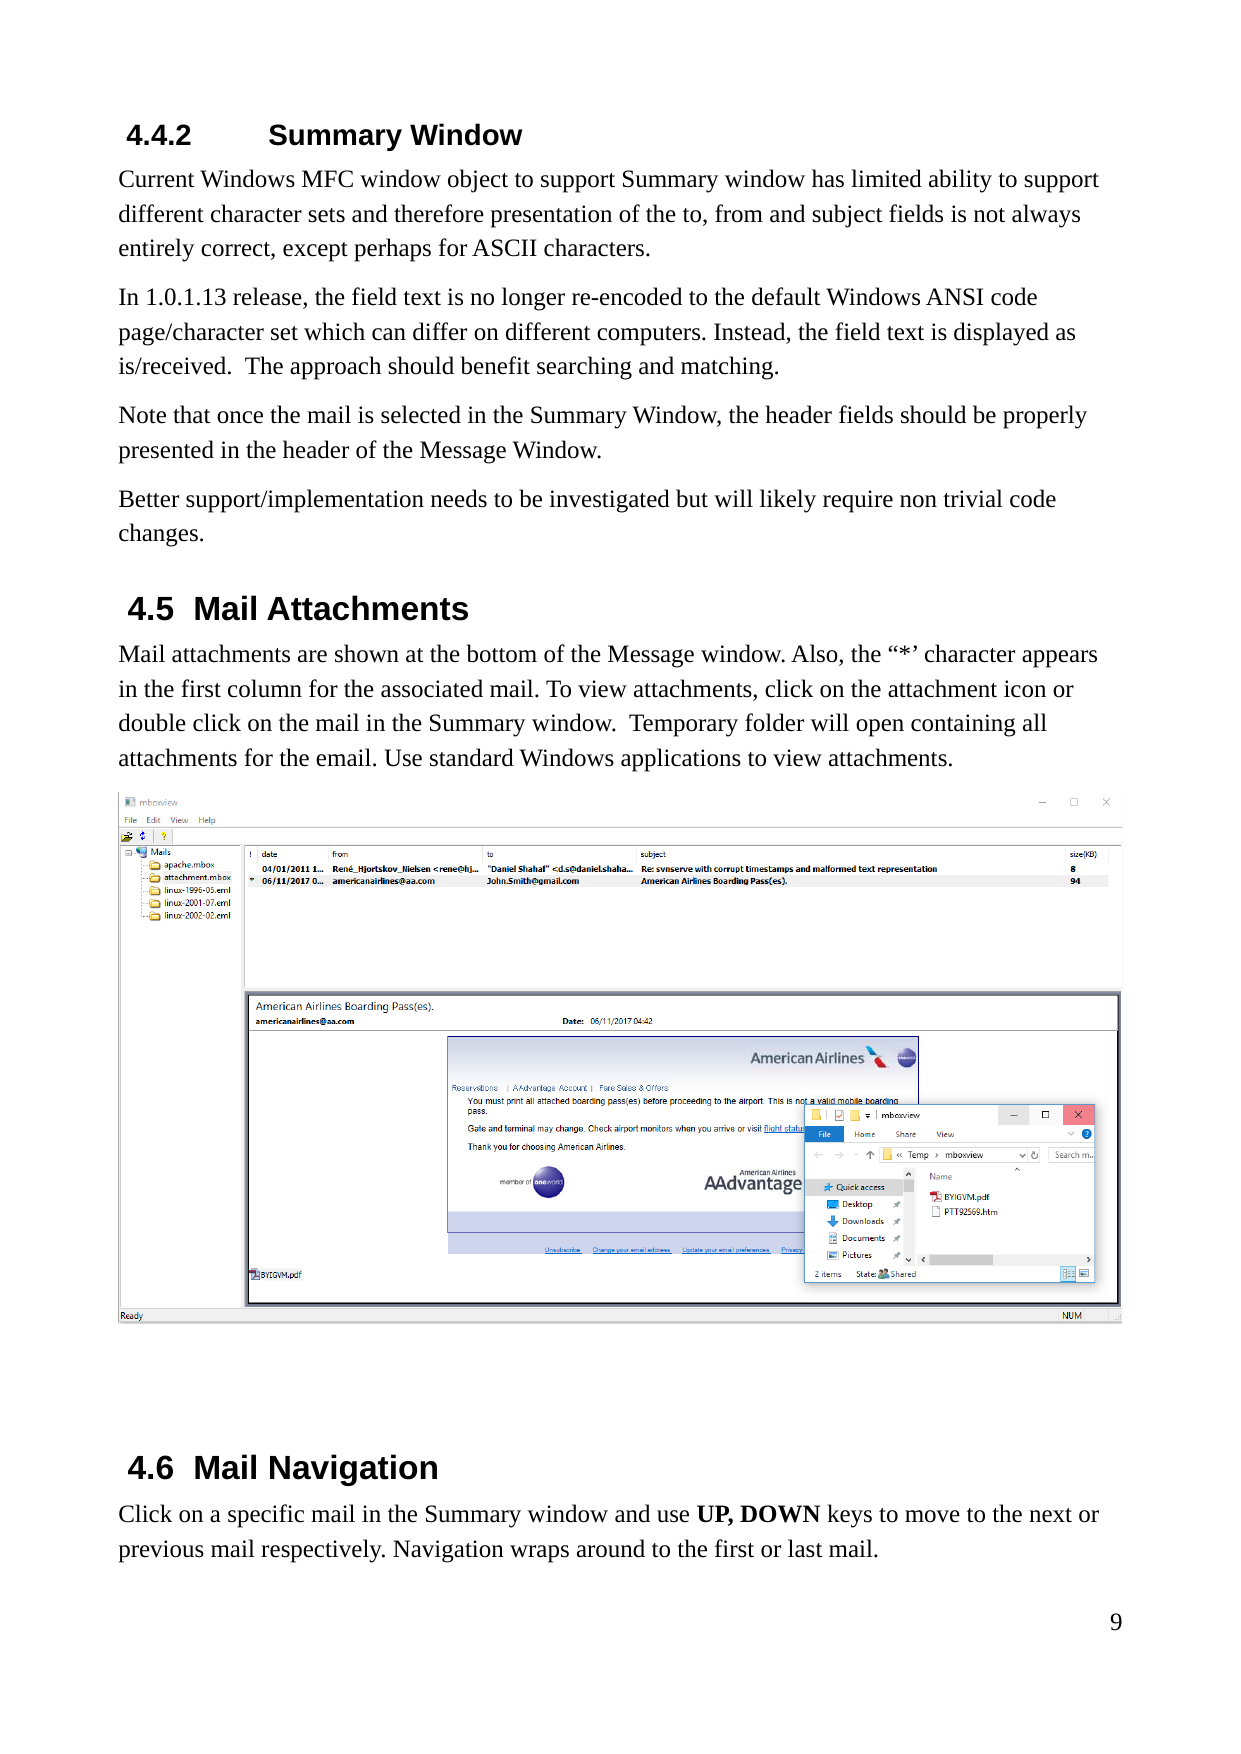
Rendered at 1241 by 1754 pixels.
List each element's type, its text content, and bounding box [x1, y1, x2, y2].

text Mail attachments are shown at the bottom of the Message window. Also, the “*’ character appears in the first column for the associated mail. To view attachments, click on the attachment icon or double click on the mail in the Summary window. Temporary folder will open containing all attachments for the email. Use standard Windows applications to view attachments. [118, 639, 1122, 772]
picture [118, 792, 1123, 1324]
text Note that once the mail is selected in the Summary Window, the header fields should be properly presented in the header of the Message Window. [118, 400, 1122, 464]
text Better support/implementation needs to be investigated but will likely require non trivial code changes. [118, 484, 1122, 547]
text Click on a specific mail in the Summary window and use UP, DOWN keys to move to the next or previous mail respectively. Navigation wraps around to the first or last mail. [118, 1499, 1122, 1562]
subtitle Mail Attachments [118, 588, 1122, 627]
text Current Windows MFC window object to support Summary window has limited ability to support different character sets and therefore presentation of the to, from and subject fields is not always entirely correct, except perhaps for ASCII characters. [118, 164, 1122, 262]
text In 1.0.1.13 release, the field text is no longer re-encoded to the default Windows ANSI code page/character set which can differ on different computers. Instead, the field text is displayed as is/received. The approach should benefit searching and matching. [118, 282, 1122, 380]
subtitle Summary Window [118, 118, 1122, 152]
subtitle Mail Navigation [118, 1448, 1122, 1487]
